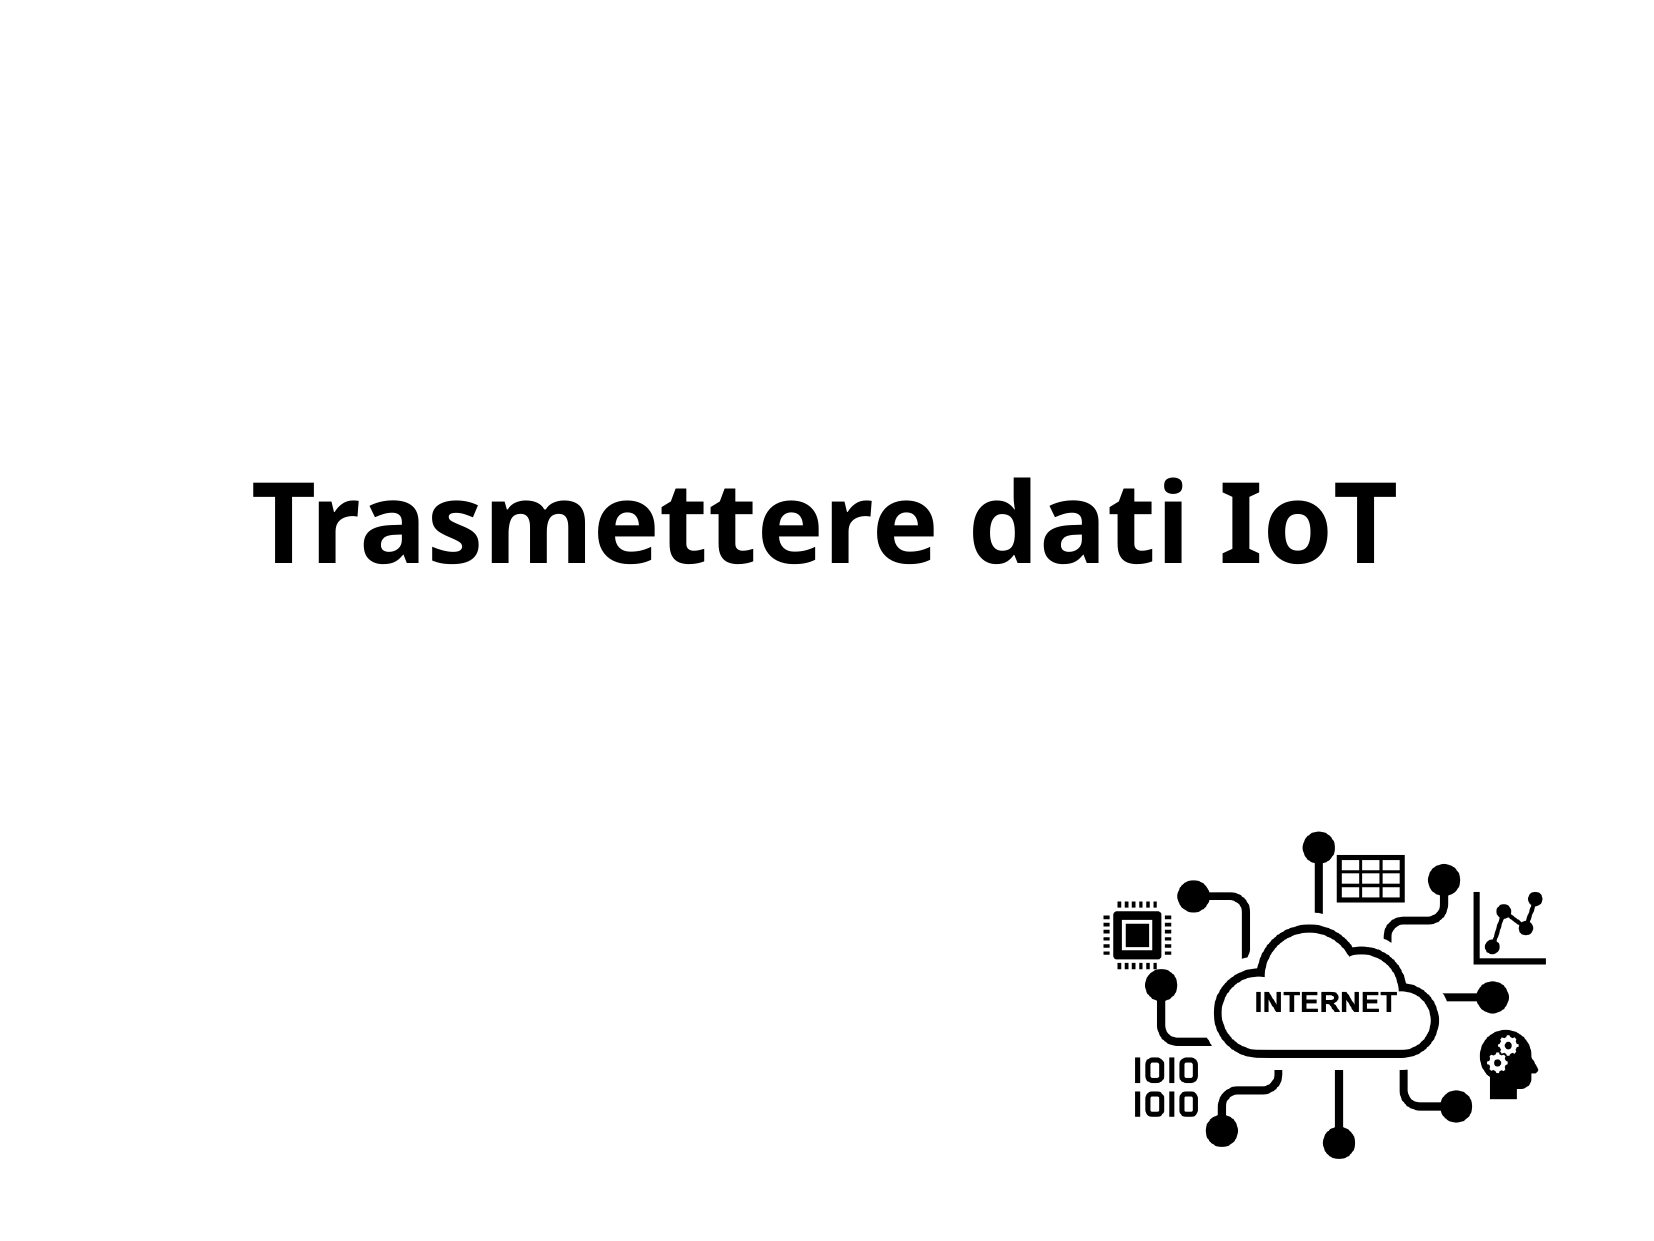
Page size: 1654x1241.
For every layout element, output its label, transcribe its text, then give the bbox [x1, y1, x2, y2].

picture [1062, 788, 1609, 1206]
list Trasmettere dati IoT [198, 435, 1589, 1156]
